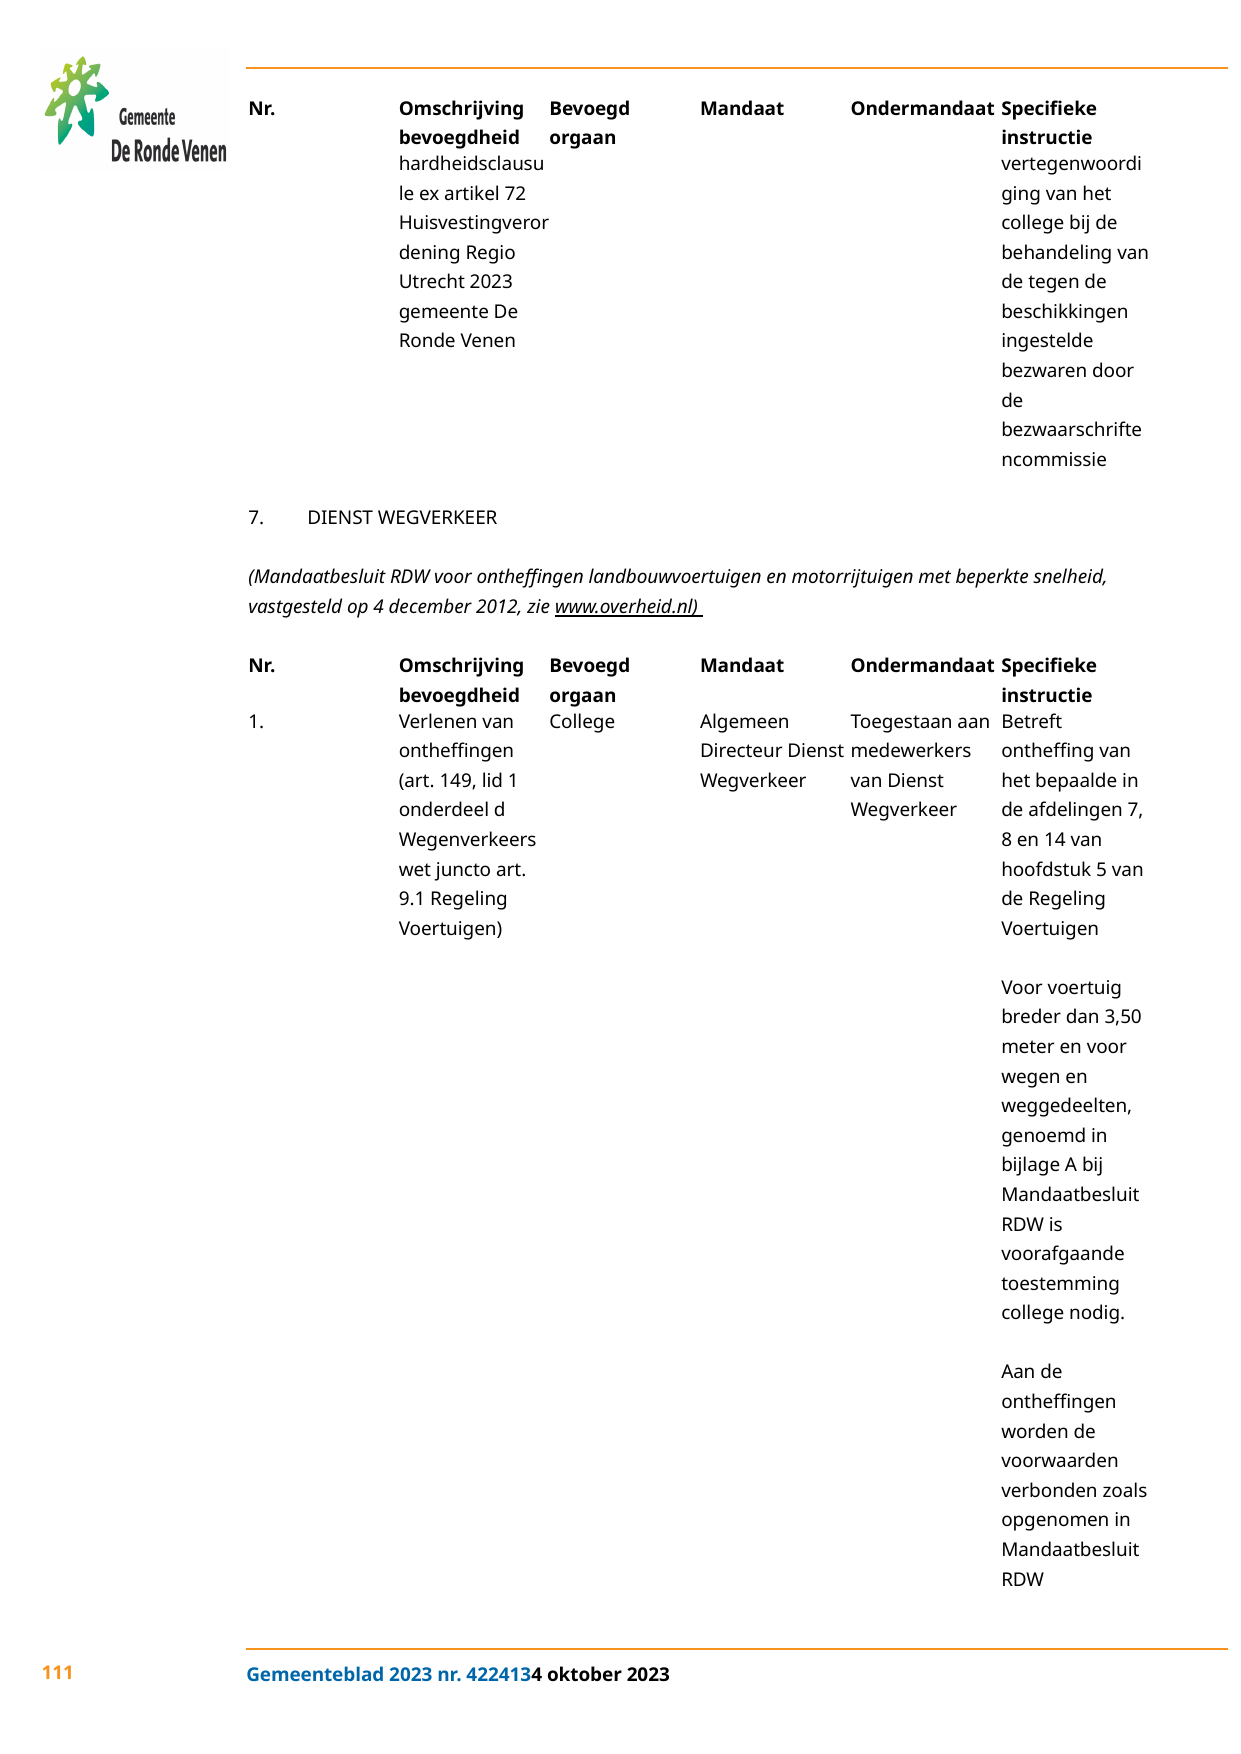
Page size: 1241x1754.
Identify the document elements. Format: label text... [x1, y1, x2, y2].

table_cell Verlenen van ontheffingen (art. 149, lid 1 onderdeel d Wegenverkeerswet juncto art. 9.1 Regeling Voertuigen) [399, 708, 549, 1591]
table_header Bevoegd orgaan [549, 653, 700, 708]
table_header Nr. [248, 95, 398, 150]
table_header Mandaat [700, 653, 850, 708]
table_header Bevoegd orgaan [549, 95, 700, 150]
table_cell College [549, 708, 700, 1591]
table_cell Algemeen Directeur Dienst Wegverkeer [700, 708, 850, 1591]
text (Mandaatbesluit RDW voor ontheffingen landbouwvoertuigen en motorrijtuigen met beperkte snelheid, vastgesteld op 4 december 2012, zie www.overheid.nl) [248, 564, 1152, 619]
table_cell vertegenwoordiging van het college bij de behandeling van de tegen de beschikkingen ingestelde bezwaren door de bezwaarschriftencommissie [1001, 150, 1152, 472]
table_cell Toegestaan aan medewerkers van Dienst Wegverkeer [850, 708, 1001, 1591]
table_cell 1. [248, 708, 398, 1591]
picture [41, 47, 231, 172]
table_cell [700, 150, 850, 472]
table_cell Betreft ontheffing van het bepaalde in de afdelingen 7, 8 en 14 van hoofdstuk 5 van de Regeling Voertuigen Voor voertuig breder dan 3,50 meter en voor wegen en weggedeelten, genoemd in bijlage A bij Mandaatbesluit RDW is voorafgaande toestemming college nodig. Aan de ontheffingen worden de voorwaarden verbonden zoals opgenomen in Mandaatbesluit RDW [1001, 708, 1152, 1591]
table_cell [248, 150, 398, 472]
table_header Specifieke instructie [1001, 653, 1152, 708]
table_header Mandaat [700, 95, 850, 150]
table_cell [549, 150, 700, 472]
table_header Ondermandaat [850, 653, 1001, 708]
table_header Ondermandaat [850, 95, 1001, 150]
table_header Specifieke instructie [1001, 95, 1152, 150]
table_header Omschrijving bevoegdheid [399, 653, 549, 708]
table_cell hardheidsclausule ex artikel 72 Huisvestingverordening Regio Utrecht 2023 gemeente De Ronde Venen [399, 150, 549, 472]
table_header Nr. [248, 653, 398, 708]
table_header Omschrijving bevoegdheid [399, 95, 549, 150]
list DIENST WEGVERKEER [248, 504, 1152, 530]
table_cell [850, 150, 1001, 472]
